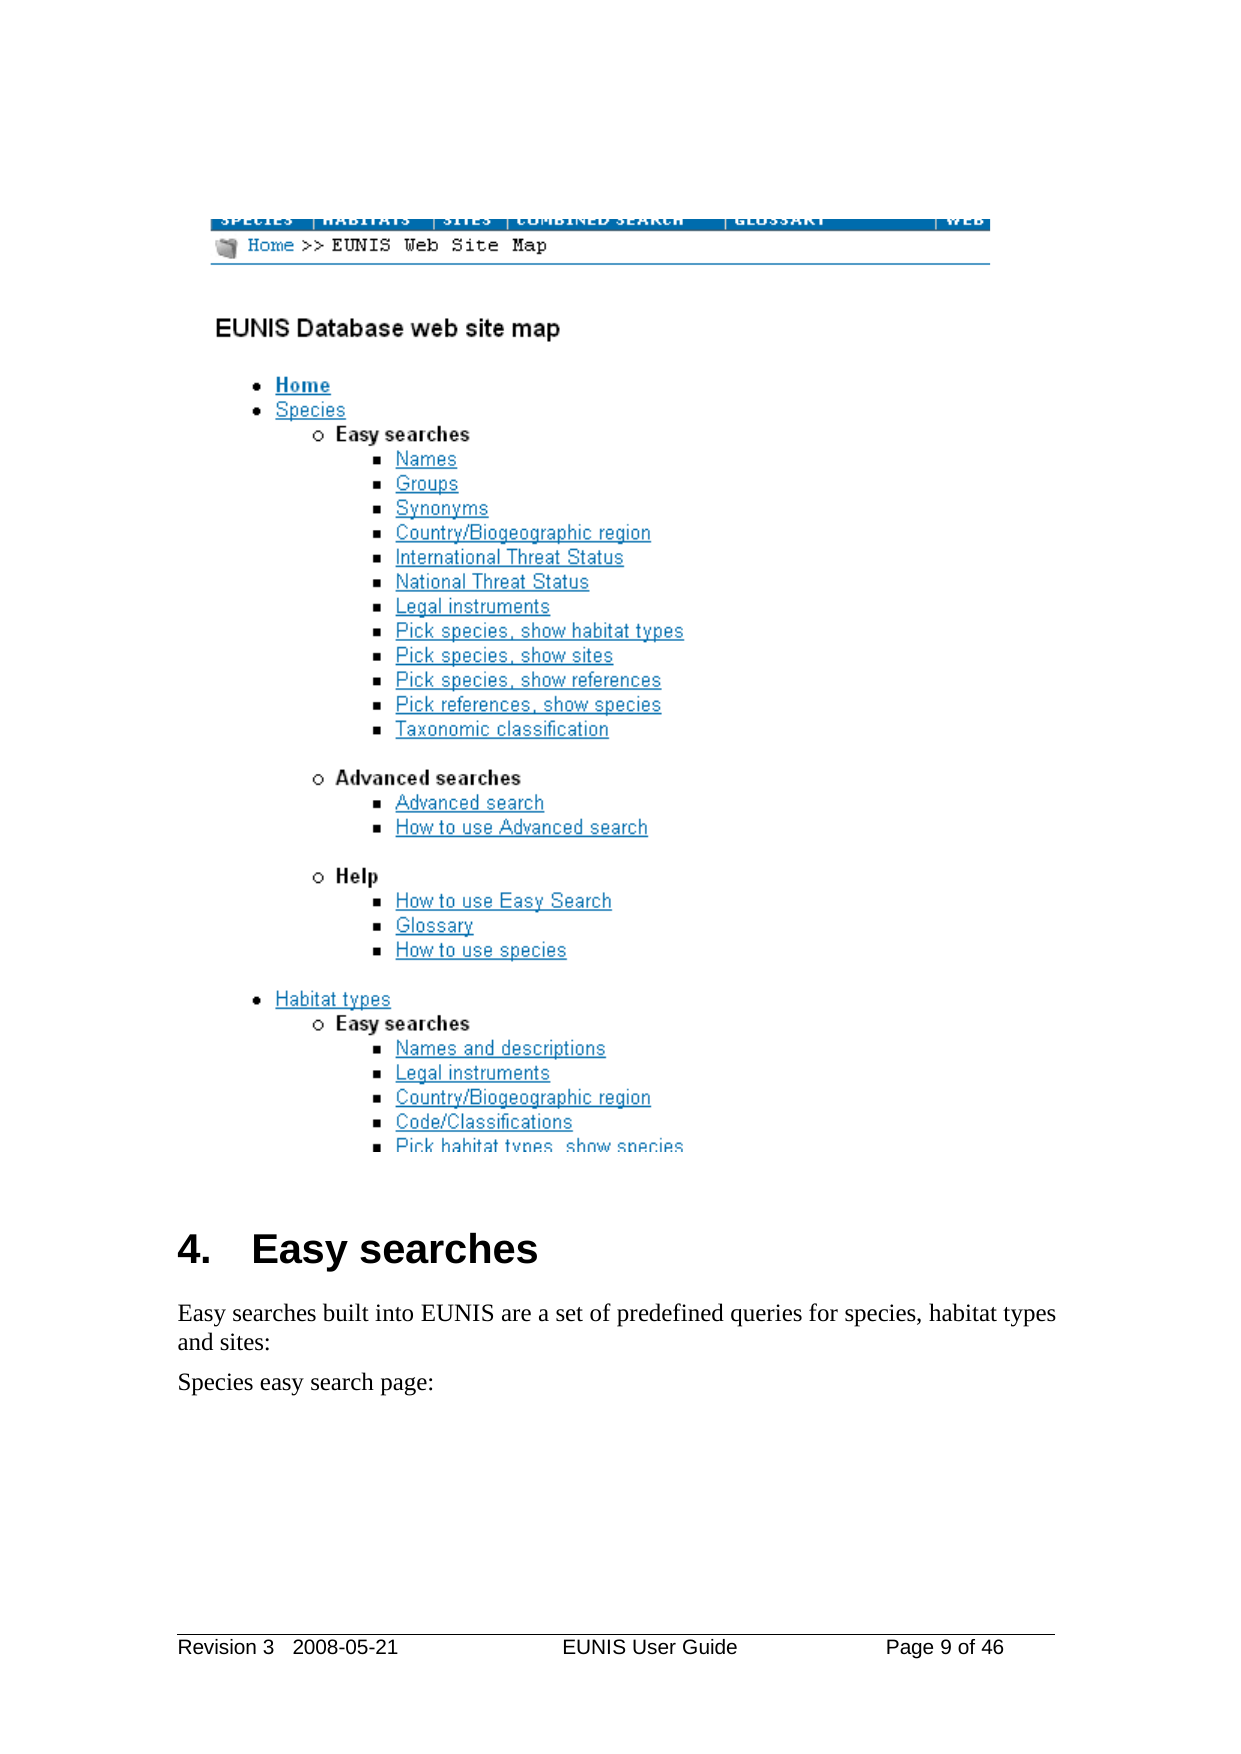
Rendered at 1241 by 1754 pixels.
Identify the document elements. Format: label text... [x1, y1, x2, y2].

picture [193, 219, 991, 1152]
subtitle Easy searches [177, 1225, 1092, 1273]
text Species easy search page: [177, 1367, 1092, 1396]
text Easy searches built into EUNIS are a set of predefined queries for species, habitat types and sites: [177, 1297, 1092, 1356]
